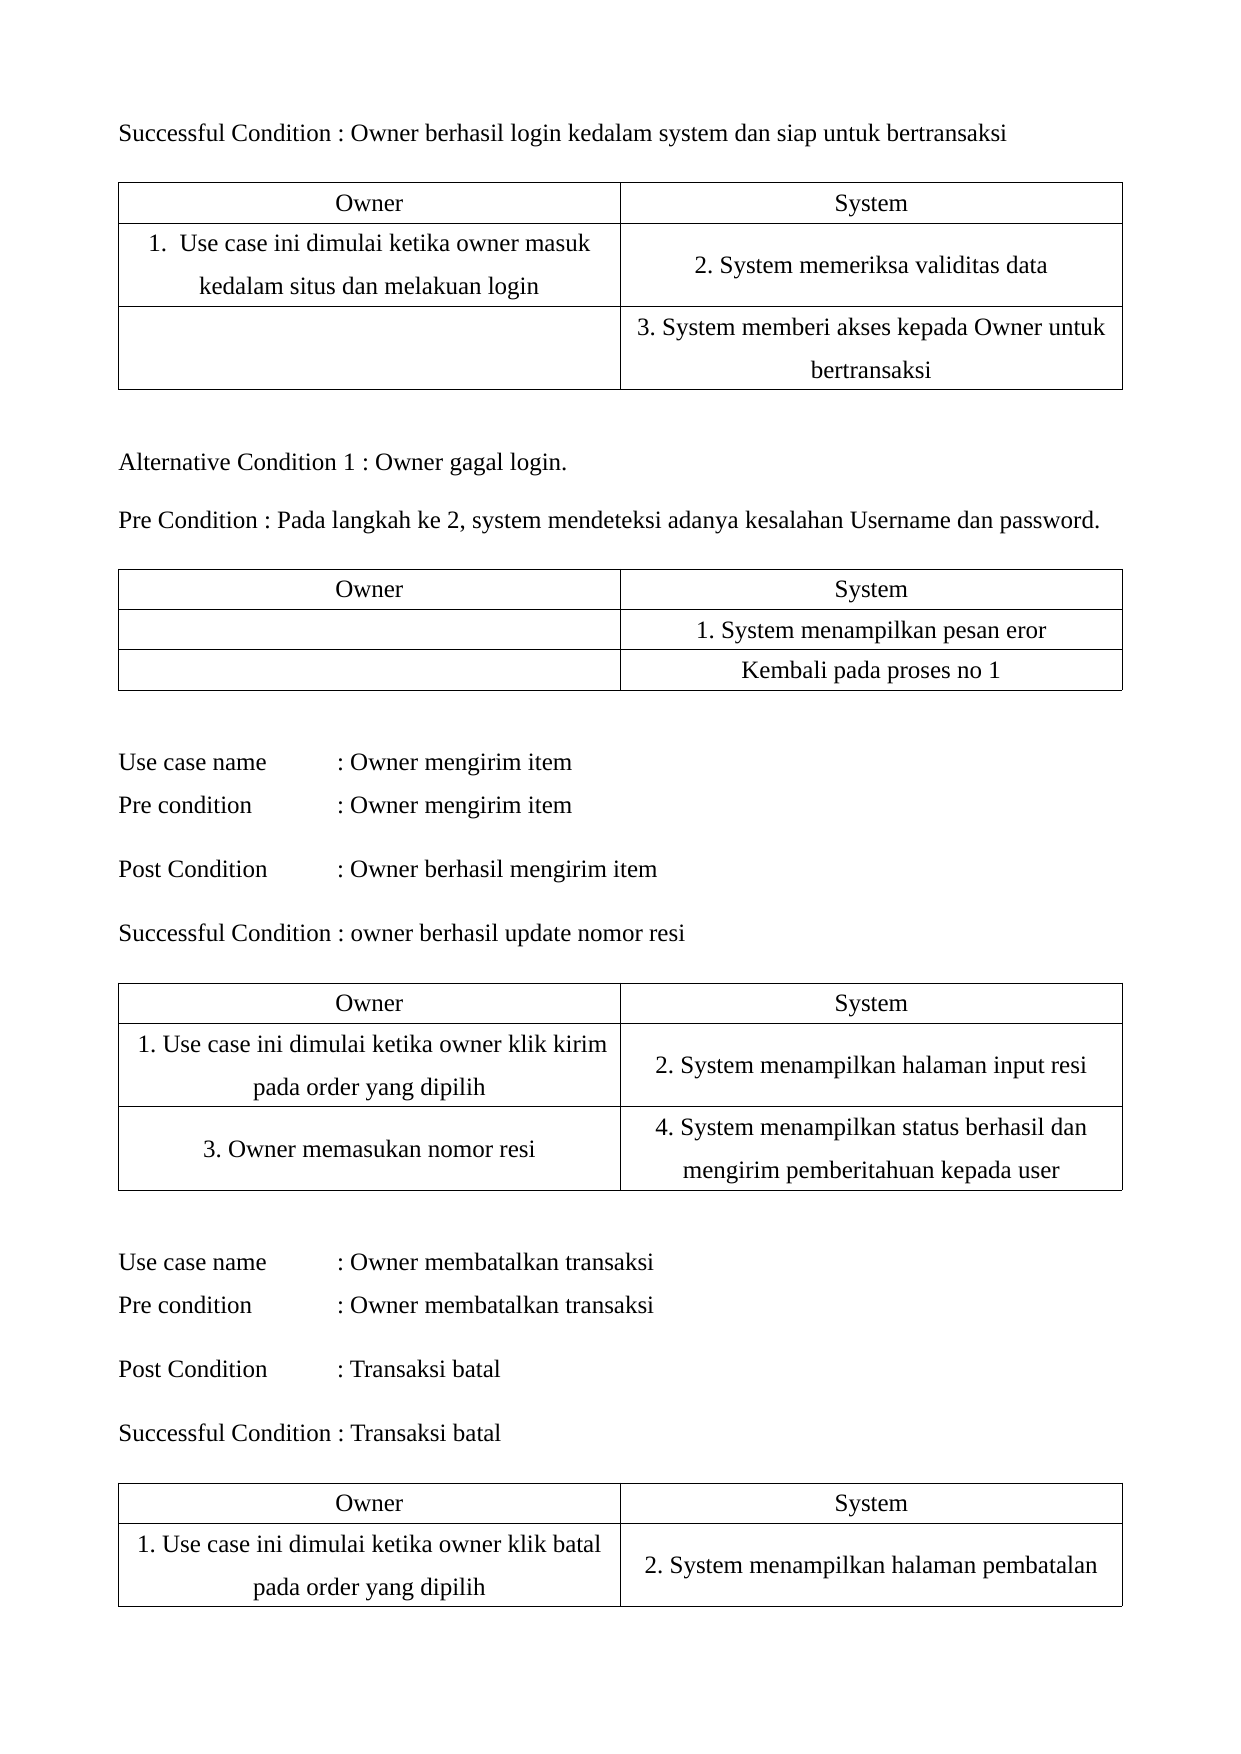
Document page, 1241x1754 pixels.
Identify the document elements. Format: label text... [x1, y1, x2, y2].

table_header Owner [119, 183, 620, 222]
table_cell 1. Use case ini dimulai ketika owner klik kirim pada order yang dipilih [119, 1024, 620, 1106]
table_header System [621, 984, 1122, 1023]
text Pre condition : Owner membatalkan transaksi [118, 1291, 1122, 1319]
table_cell [119, 650, 620, 690]
table_header Owner [119, 984, 620, 1023]
table_cell 3. System memberi akses kepada Owner untuk bertransaksi [621, 307, 1122, 389]
text Alternative Condition 1 : Owner gagal login. [118, 447, 1122, 476]
table_header Owner [119, 1484, 620, 1523]
table_cell 4. System menampilkan status berhasil dan mengirim pemberitahuan kepada user [621, 1107, 1122, 1190]
table_header System [621, 1484, 1122, 1523]
text Use case name : Owner mengirim item [118, 747, 1122, 776]
table_cell 1. System menampilkan pesan eror [621, 610, 1122, 649]
text Pre Condition : Pada langkah ke 2, system mendeteksi adanya kesalahan Username dan password. [118, 505, 1122, 533]
table_cell 3. Owner memasukan nomor resi [119, 1107, 620, 1190]
text Pre condition : Owner mengirim item [118, 791, 1122, 819]
table_cell 2. System memeriksa validitas data [621, 224, 1122, 306]
text Post Condition : Transaksi batal [118, 1354, 1122, 1383]
table_cell 2. System menampilkan halaman input resi [621, 1024, 1122, 1106]
text Successful Condition : owner berhasil update nomor resi [118, 918, 1122, 947]
table_cell [119, 610, 620, 649]
text Successful Condition : Owner berhasil login kedalam system dan siap untuk bertransaksi [118, 118, 1122, 147]
text Use case name : Owner membatalkan transaksi [118, 1247, 1122, 1276]
table_header Owner [119, 570, 620, 609]
table_cell 1. Use case ini dimulai ketika owner masuk kedalam situs dan melakuan login [119, 224, 620, 306]
text Successful Condition : Transaksi batal [118, 1418, 1122, 1447]
table_header System [621, 570, 1122, 609]
table_header System [621, 183, 1122, 222]
table_cell 1. Use case ini dimulai ketika owner klik batal pada order yang dipilih [119, 1524, 620, 1606]
text Post Condition : Owner berhasil mengirim item [118, 854, 1122, 883]
table_cell 2. System menampilkan halaman pembatalan [621, 1524, 1122, 1606]
table_cell Kembali pada proses no 1 [621, 650, 1122, 690]
table_cell [119, 307, 620, 389]
